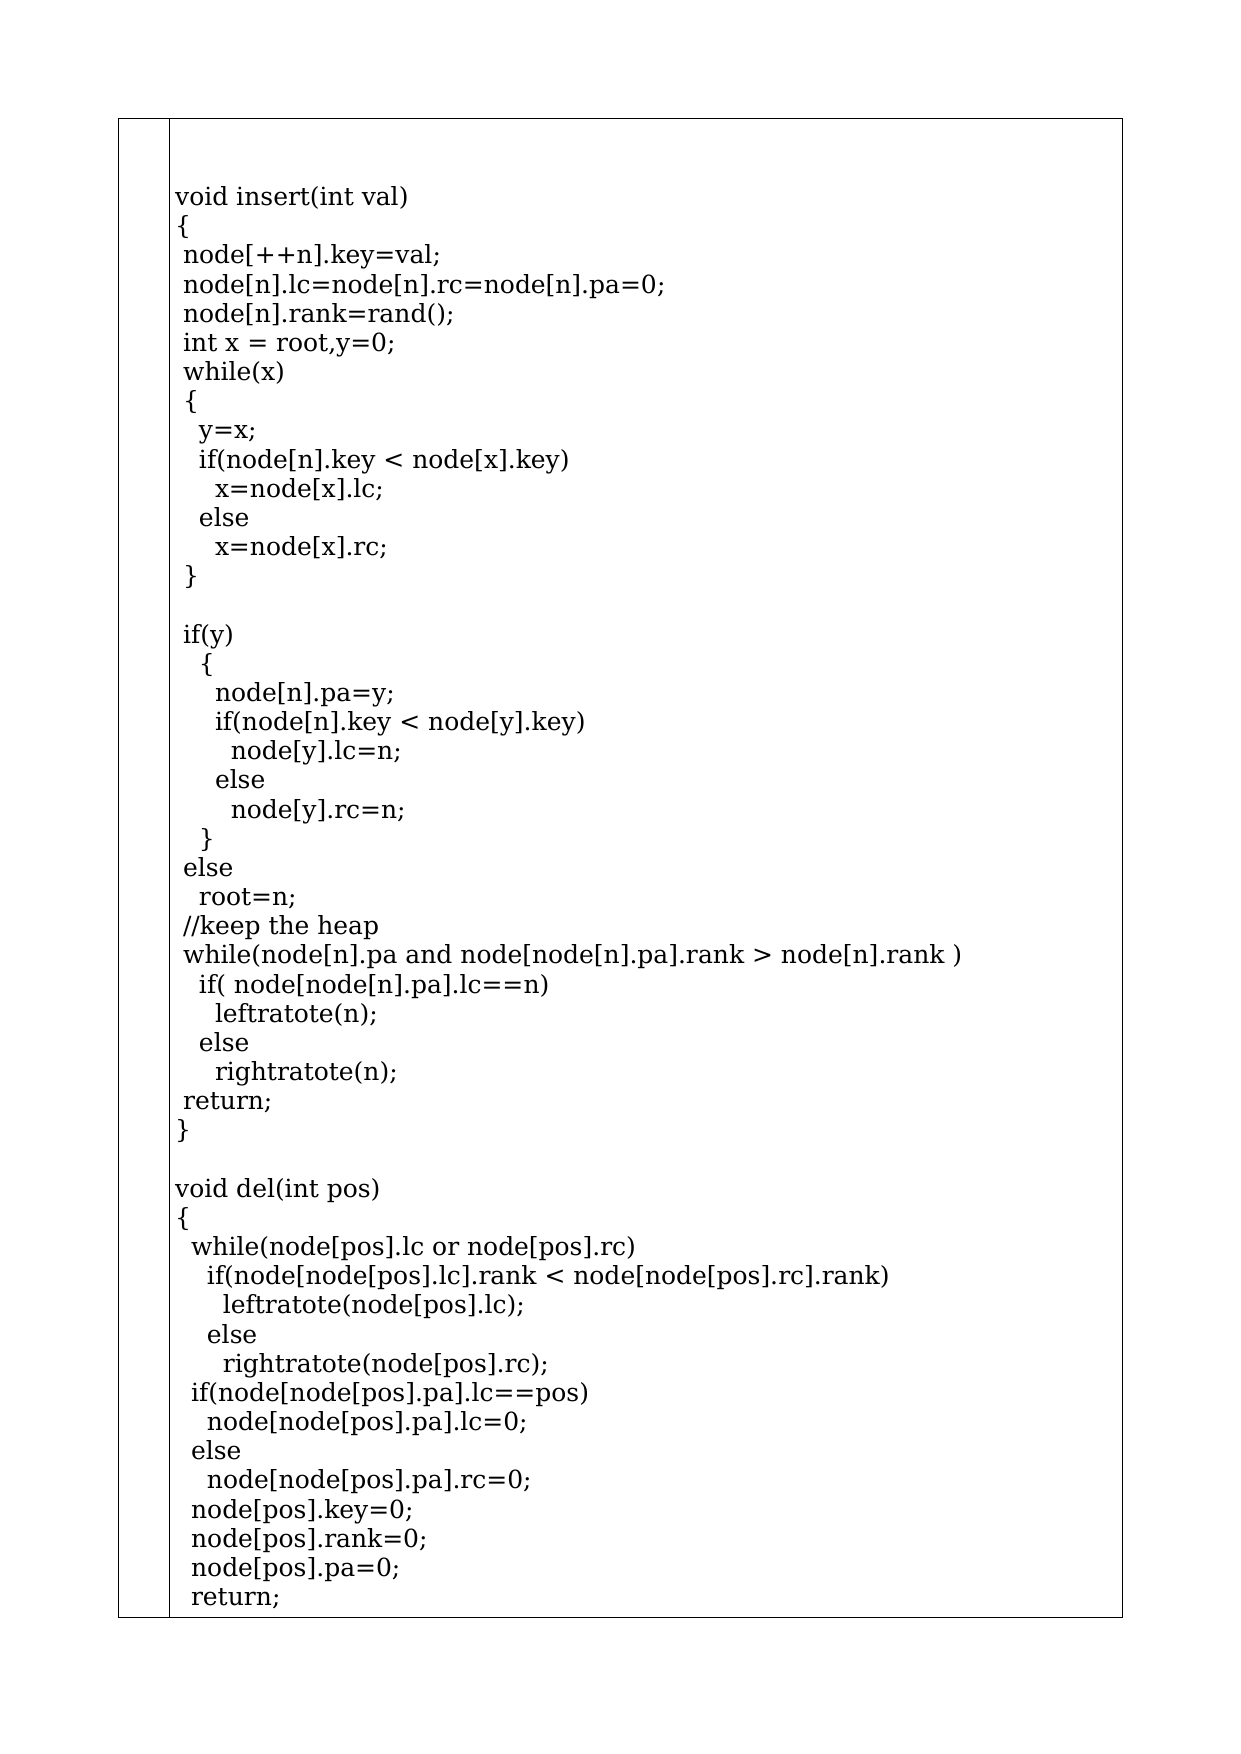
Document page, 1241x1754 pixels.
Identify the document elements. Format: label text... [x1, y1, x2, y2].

table_header [119, 119, 169, 1617]
table_header void insert(int val) { node[++n].key=val; node[n].lc=node[n].rc=node[n].pa=0; node[n].rank=rand(); int x = root,y=0; while(x) { y=x; if(node[n].key < node[x].key) x=node[x].lc; else x=node[x].rc; } if(y) { node[n].pa=y; if(node[n].key < node[y].key) node[y].lc=n; else node[y].rc=n; } else root=n; //keep the heap while(node[n].pa and node[node[n].pa].rank > node[n].rank ) if( node[node[n].pa].lc==n) leftratote(n); else rightratote(n); return; } void del(int pos) { while(node[pos].lc or node[pos].rc) if(node[node[pos].lc].rank < node[node[pos].rc].rank) leftratote(node[pos].lc); else rightratote(node[pos].rc); if(node[node[pos].pa].lc==pos) node[node[pos].pa].lc=0; else node[node[pos].pa].rc=0; node[pos].key=0; node[pos].rank=0; node[pos].pa=0; return; [170, 119, 1122, 1617]
